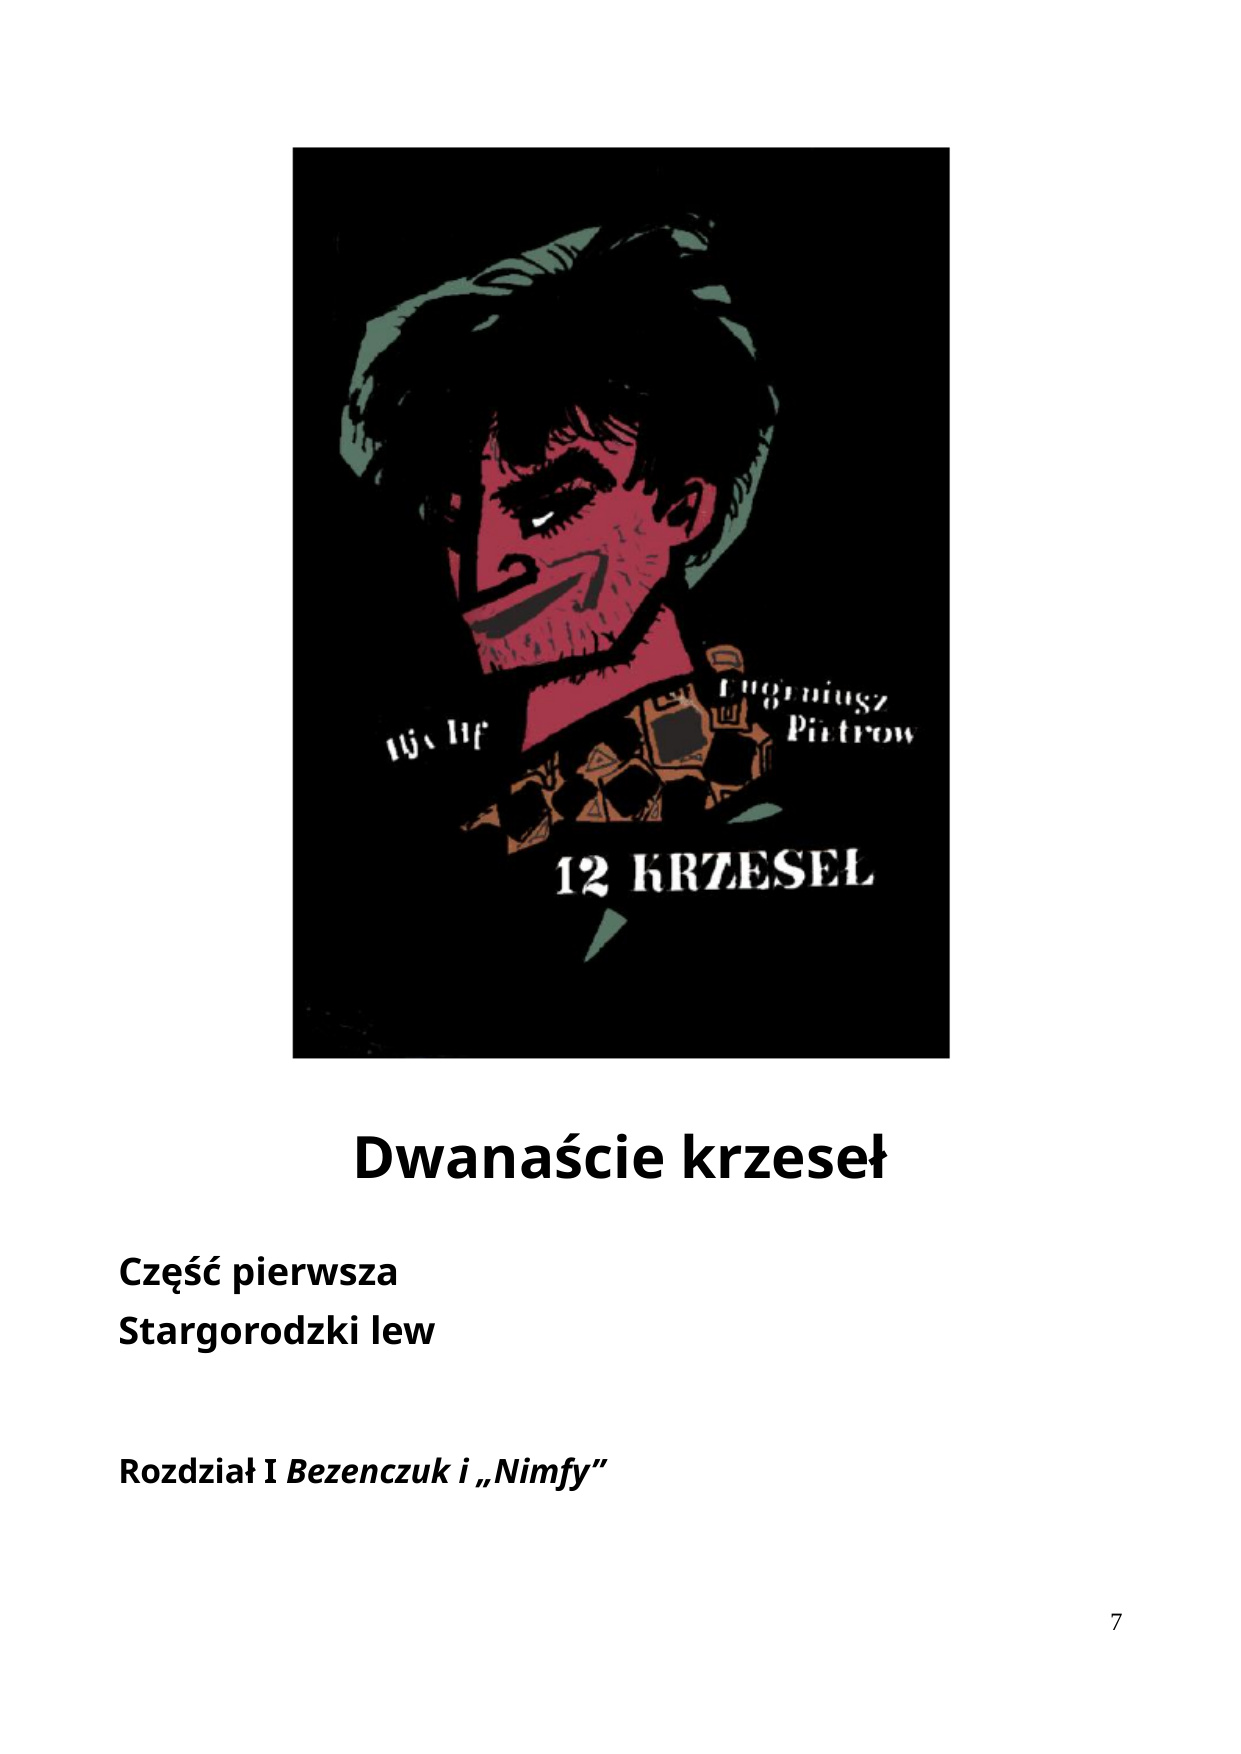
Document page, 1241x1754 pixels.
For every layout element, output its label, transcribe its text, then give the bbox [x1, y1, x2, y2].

subtitle Rozdział I Bezenczuk i „Nimfy” [118, 1448, 1122, 1493]
subtitle Dwanaście krzeseł [118, 1104, 1122, 1195]
subtitle Część pierwsza Stargorodzki lew [118, 1245, 1122, 1356]
picture [193, 118, 1047, 1104]
